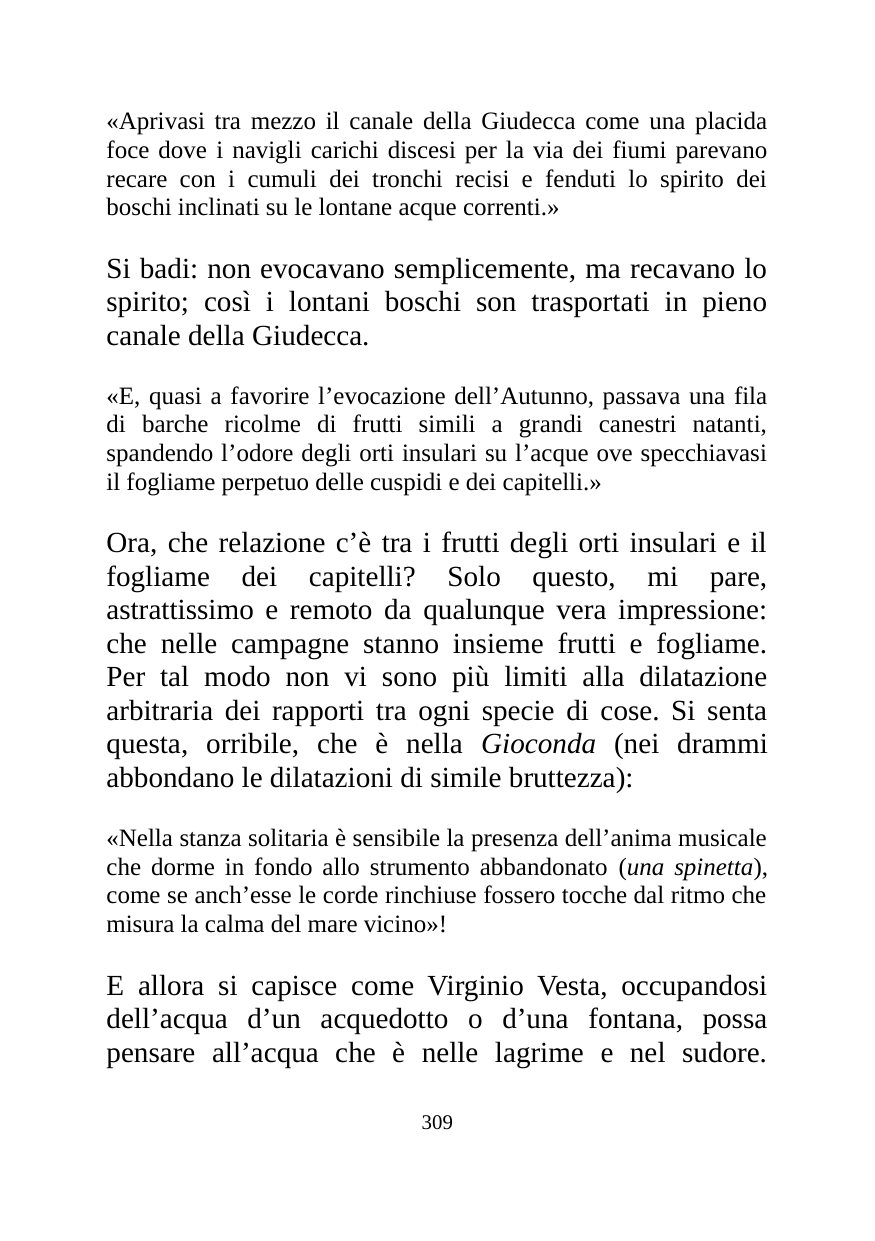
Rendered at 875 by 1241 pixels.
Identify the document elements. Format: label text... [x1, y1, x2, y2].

text E allora si capisce come Virginio Vesta, occupandosi dell’acqua d’un acquedotto o d’una fontana, possa pensare all’acqua che è nelle lagrime e nel sudore. [106, 968, 768, 1068]
text «E, quasi a favorire l’evocazione dell’Autunno, passava una fila di barche ricolme di frutti simili a grandi canestri natanti, spandendo l’odore degli orti insulari su l’acque ove specchiavasi il fogliame perpetuo delle cuspidi e dei capitelli.» [106, 381, 768, 496]
text «Aprivasi tra mezzo il canale della Giudecca come una placida foce dove i navigli carichi discesi per la via dei fiumi parevano recare con i cumuli dei tronchi recisi e fenduti lo spirito dei boschi inclinati su le lontane acque correnti.» [106, 106, 768, 221]
text «Nella stanza solitaria è sensibile la presenza dell’anima musicale che dorme in fondo allo strumento abbandonato (una spinetta), come se anch’esse le corde rinchiuse fossero tocche dal ritmo che misura la calma del mare vicino»! [106, 823, 768, 938]
text Ora, che relazione c’è tra i frutti degli orti insulari e il fogliame dei capitelli? Solo questo, mi pare, astrattissimo e remoto da qualunque vera impressione: che nelle campagne stanno insieme frutti e fogliame. Per tal modo non vi sono più limiti alla dilatazione arbitraria dei rapporti tra ogni specie di cose. Si senta questa, orribile, che è nella Gioconda (nei drammi abbondano le dilatazioni di simile bruttezza): [106, 525, 768, 794]
text Si badi: non evocavano semplicemente, ma recavano lo spirito; così i lontani boschi son trasportati in pieno canale della Giudecca. [106, 251, 768, 351]
